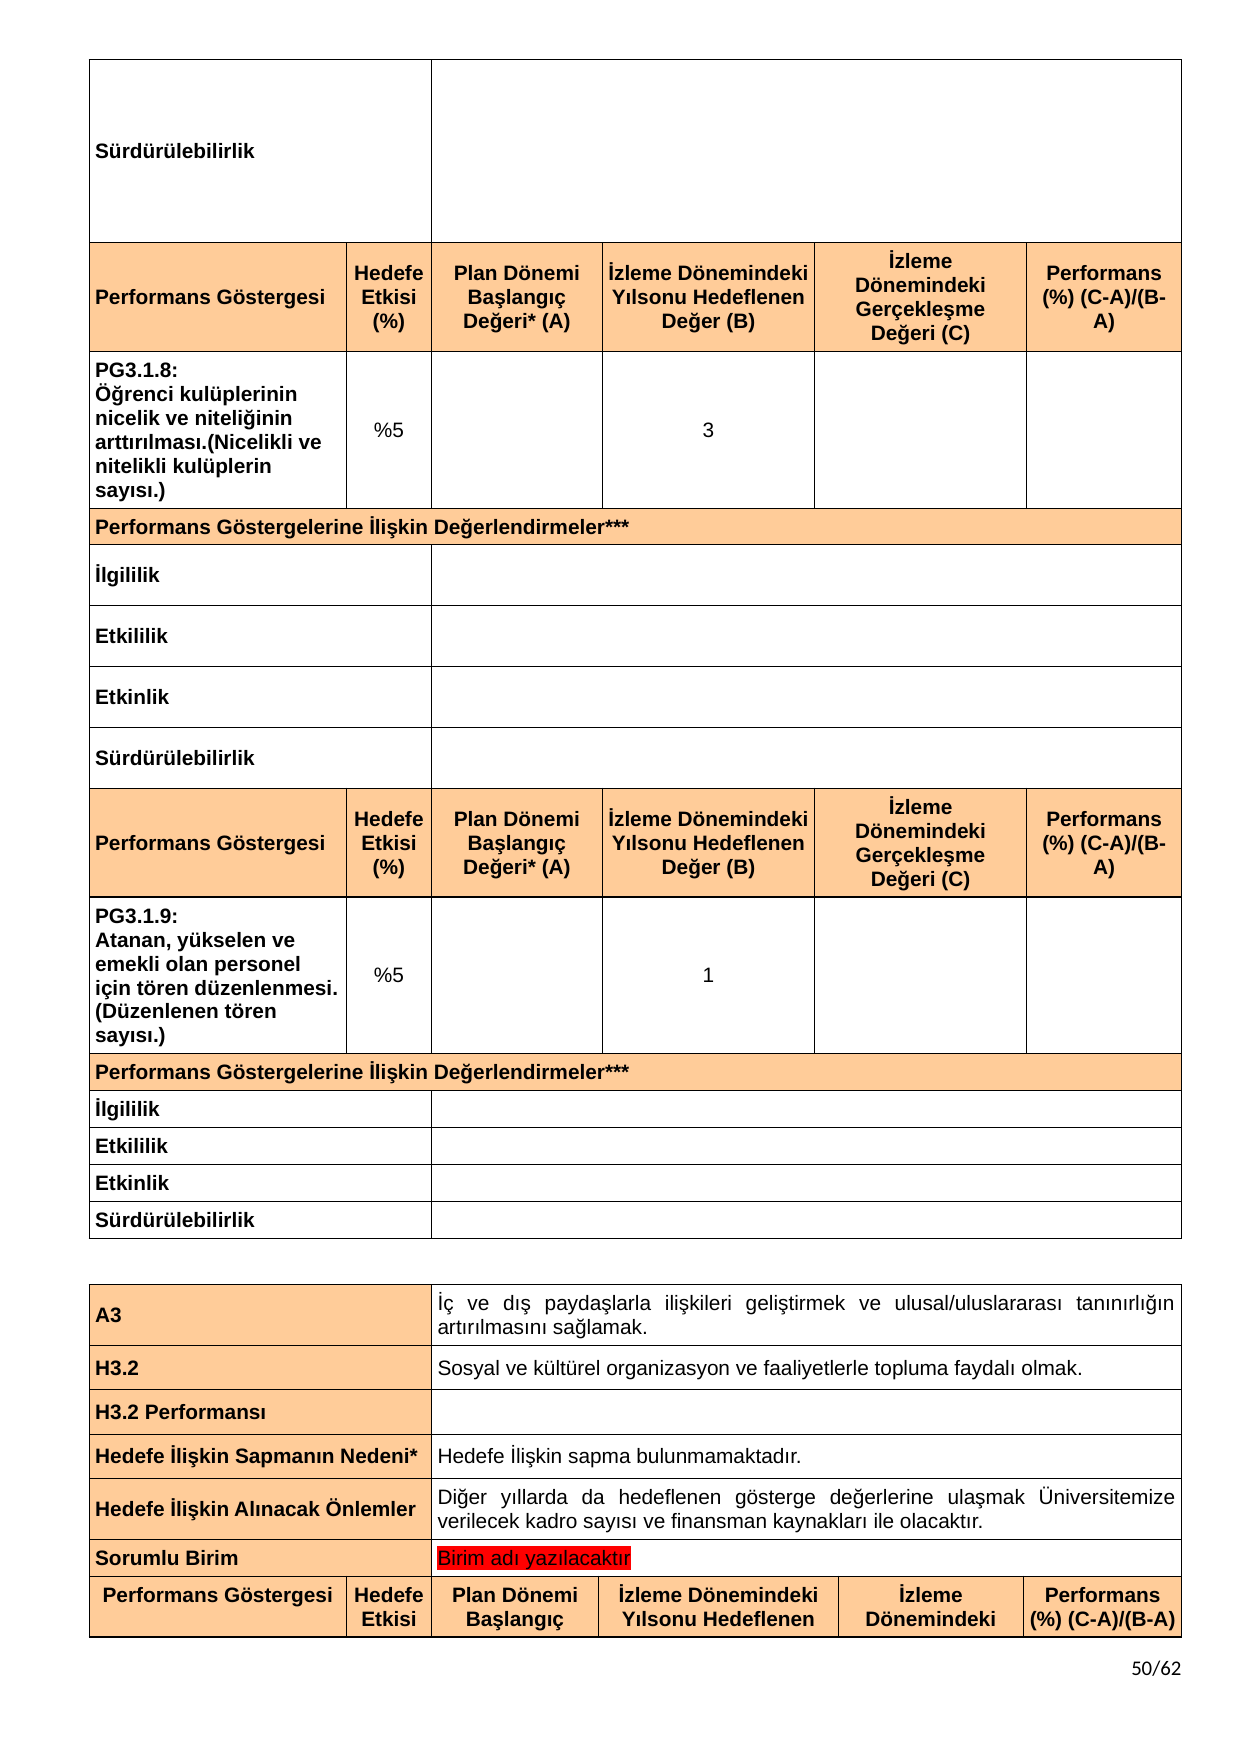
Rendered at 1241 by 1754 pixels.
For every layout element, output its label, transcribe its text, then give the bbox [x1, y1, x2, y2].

table_cell Hedefe Etkisi (%) [347, 243, 431, 351]
table_cell Plan Dönemi Başlangıç Değeri* (A) [432, 243, 602, 351]
table_header A3 [90, 1285, 431, 1345]
table_cell [432, 667, 1181, 727]
table_cell [432, 1128, 1181, 1164]
table_cell İlgililik [90, 545, 431, 605]
table_cell [432, 545, 1181, 605]
table_cell PG3.1.8: Öğrenci kulüplerinin nicelik ve niteliğinin arttırılması.(Nicelikli ve nitelikli kulüplerin sayısı.) [90, 352, 346, 507]
table_cell %5 [347, 352, 431, 507]
table_cell [432, 728, 1181, 788]
table_cell Hedefe Etkisi (%) [347, 789, 431, 896]
table_cell %5 [347, 898, 431, 1053]
table_cell İzleme Dönemindeki Gerçekleşme Değeri (C) [815, 243, 1026, 351]
table_cell Performans (%) (C-A)/(B-A) [1027, 789, 1181, 896]
table_cell Performans Göstergelerine İlişkin Değerlendirmeler*** [90, 509, 1181, 544]
table_cell Performans Göstergesi [90, 789, 346, 896]
table_cell İzleme Dönemindeki Gerçekleşme Değeri (C) [815, 789, 1026, 896]
table_cell H3.2 [90, 1346, 431, 1389]
table_cell Diğer yıllarda da hedeflenen gösterge değerlerine ulaşmak Üniversitemize verilecek kadro sayısı ve finansman kaynakları ile olacaktır. [432, 1479, 1181, 1539]
table_cell Sosyal ve kültürel organizasyon ve faaliyetlerle topluma faydalı olmak. [432, 1346, 1181, 1389]
table_cell Performans (%) (C-A)/(B-A) [1027, 243, 1181, 351]
table_cell Sorumlu Birim [90, 1540, 431, 1576]
table_cell Etkinlik [90, 667, 431, 727]
table_cell [432, 898, 602, 1053]
table_cell Etkinlik [90, 1165, 431, 1201]
table_cell Sürdürülebilirlik [90, 60, 431, 242]
table_cell [432, 1165, 1181, 1201]
table_cell Etkililik [90, 606, 431, 666]
table_cell [432, 1202, 1181, 1237]
table_cell [1027, 352, 1181, 507]
table_cell 1 [603, 898, 814, 1053]
table_cell [432, 606, 1181, 666]
table_cell [432, 60, 1181, 242]
table_cell [432, 1390, 1181, 1434]
table_cell Etkililik [90, 1128, 431, 1164]
table_cell Sürdürülebilirlik [90, 728, 431, 788]
table_cell [815, 352, 1026, 507]
table_cell Performans Göstergelerine İlişkin Değerlendirmeler*** [90, 1054, 1181, 1090]
table_cell Hedefe İlişkin Alınacak Önlemler [90, 1479, 431, 1539]
table_cell Sürdürülebilirlik [90, 1202, 431, 1237]
table_cell Hedefe İlişkin Sapmanın Nedeni* [90, 1435, 431, 1478]
table_cell İlgililik [90, 1091, 431, 1127]
table_cell Performans Göstergesi [90, 243, 346, 351]
table_cell Hedefe İlişkin sapma bulunmamaktadır. [432, 1435, 1181, 1478]
table_cell Performans Göstergesi [90, 1577, 346, 1636]
table_cell İzleme Dönemindeki Yılsonu Hedeflenen Değer (B) [603, 243, 814, 351]
table_cell [1027, 898, 1181, 1053]
table_cell İzleme Dönemindeki Yılsonu Hedeflenen [599, 1577, 838, 1636]
table_cell Hedefe Etkisi [347, 1577, 431, 1636]
table_cell Performans (%) (C-A)/(B-A) [1024, 1577, 1181, 1636]
table_cell Plan Dönemi Başlangıç Değeri* (A) [432, 789, 602, 896]
table_cell PG3.1.9: Atanan, yükselen ve emekli olan personel için tören düzenlenmesi.(Düzenlenen tören sayısı.) [90, 898, 346, 1053]
table_header İç ve dış paydaşlarla ilişkileri geliştirmek ve ulusal/uluslararası tanınırlığın artırılmasını sağlamak. [432, 1285, 1181, 1345]
table_cell H3.2 Performansı [90, 1390, 431, 1434]
table_cell Plan Dönemi Başlangıç [432, 1577, 598, 1636]
table_cell Birim adı yazılacaktır [432, 1540, 1181, 1576]
table_cell [432, 1091, 1181, 1127]
table_cell [432, 352, 602, 507]
table_cell İzleme Dönemindeki Yılsonu Hedeflenen Değer (B) [603, 789, 814, 896]
table_cell [815, 898, 1026, 1053]
table_cell 3 [603, 352, 814, 507]
table_cell İzleme Dönemindeki [839, 1577, 1023, 1636]
